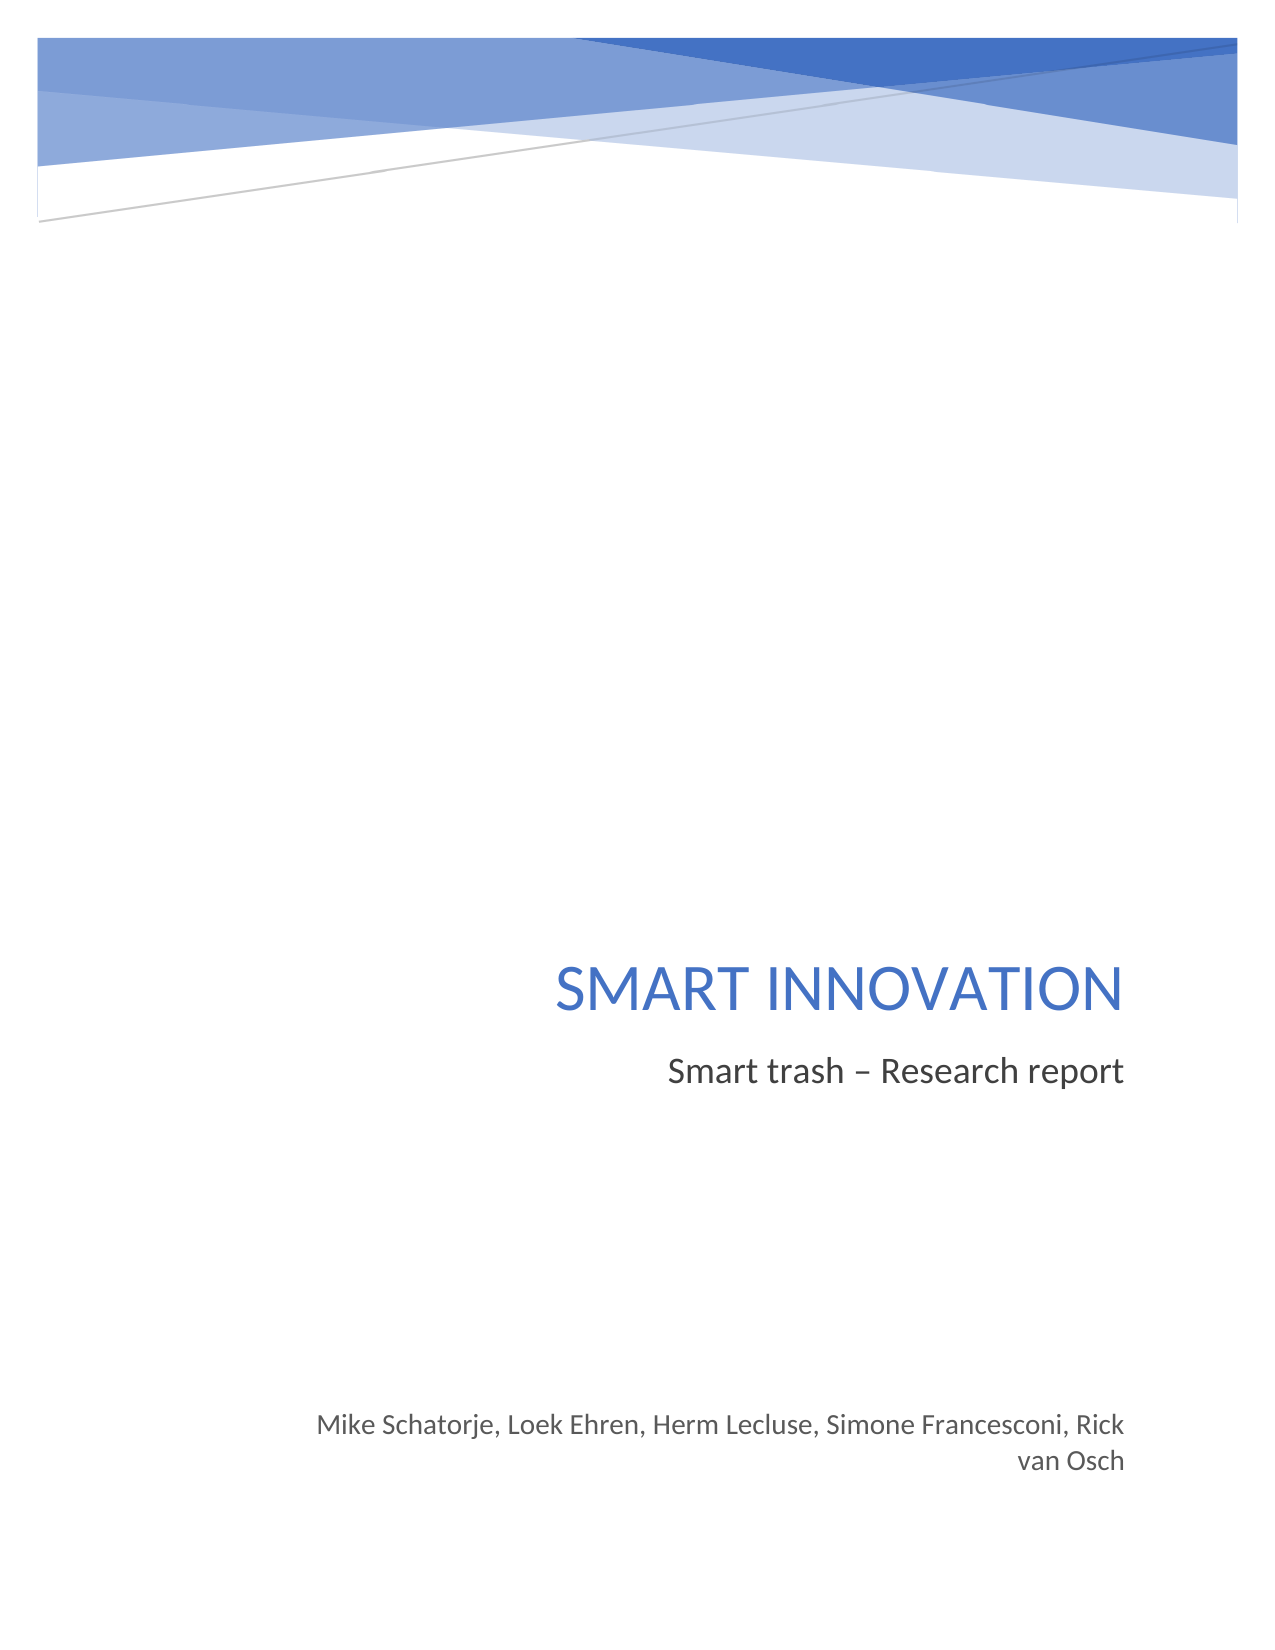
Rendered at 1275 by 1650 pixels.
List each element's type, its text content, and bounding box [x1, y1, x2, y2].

text Mike Schatorje, Loek Ehren, Herm Lecluse, Simone Francesconi, Rick van Osch [300, 1406, 1125, 1477]
text Smart trash – Research report [300, 1047, 1125, 1093]
text Smart innovation [300, 946, 1125, 1027]
